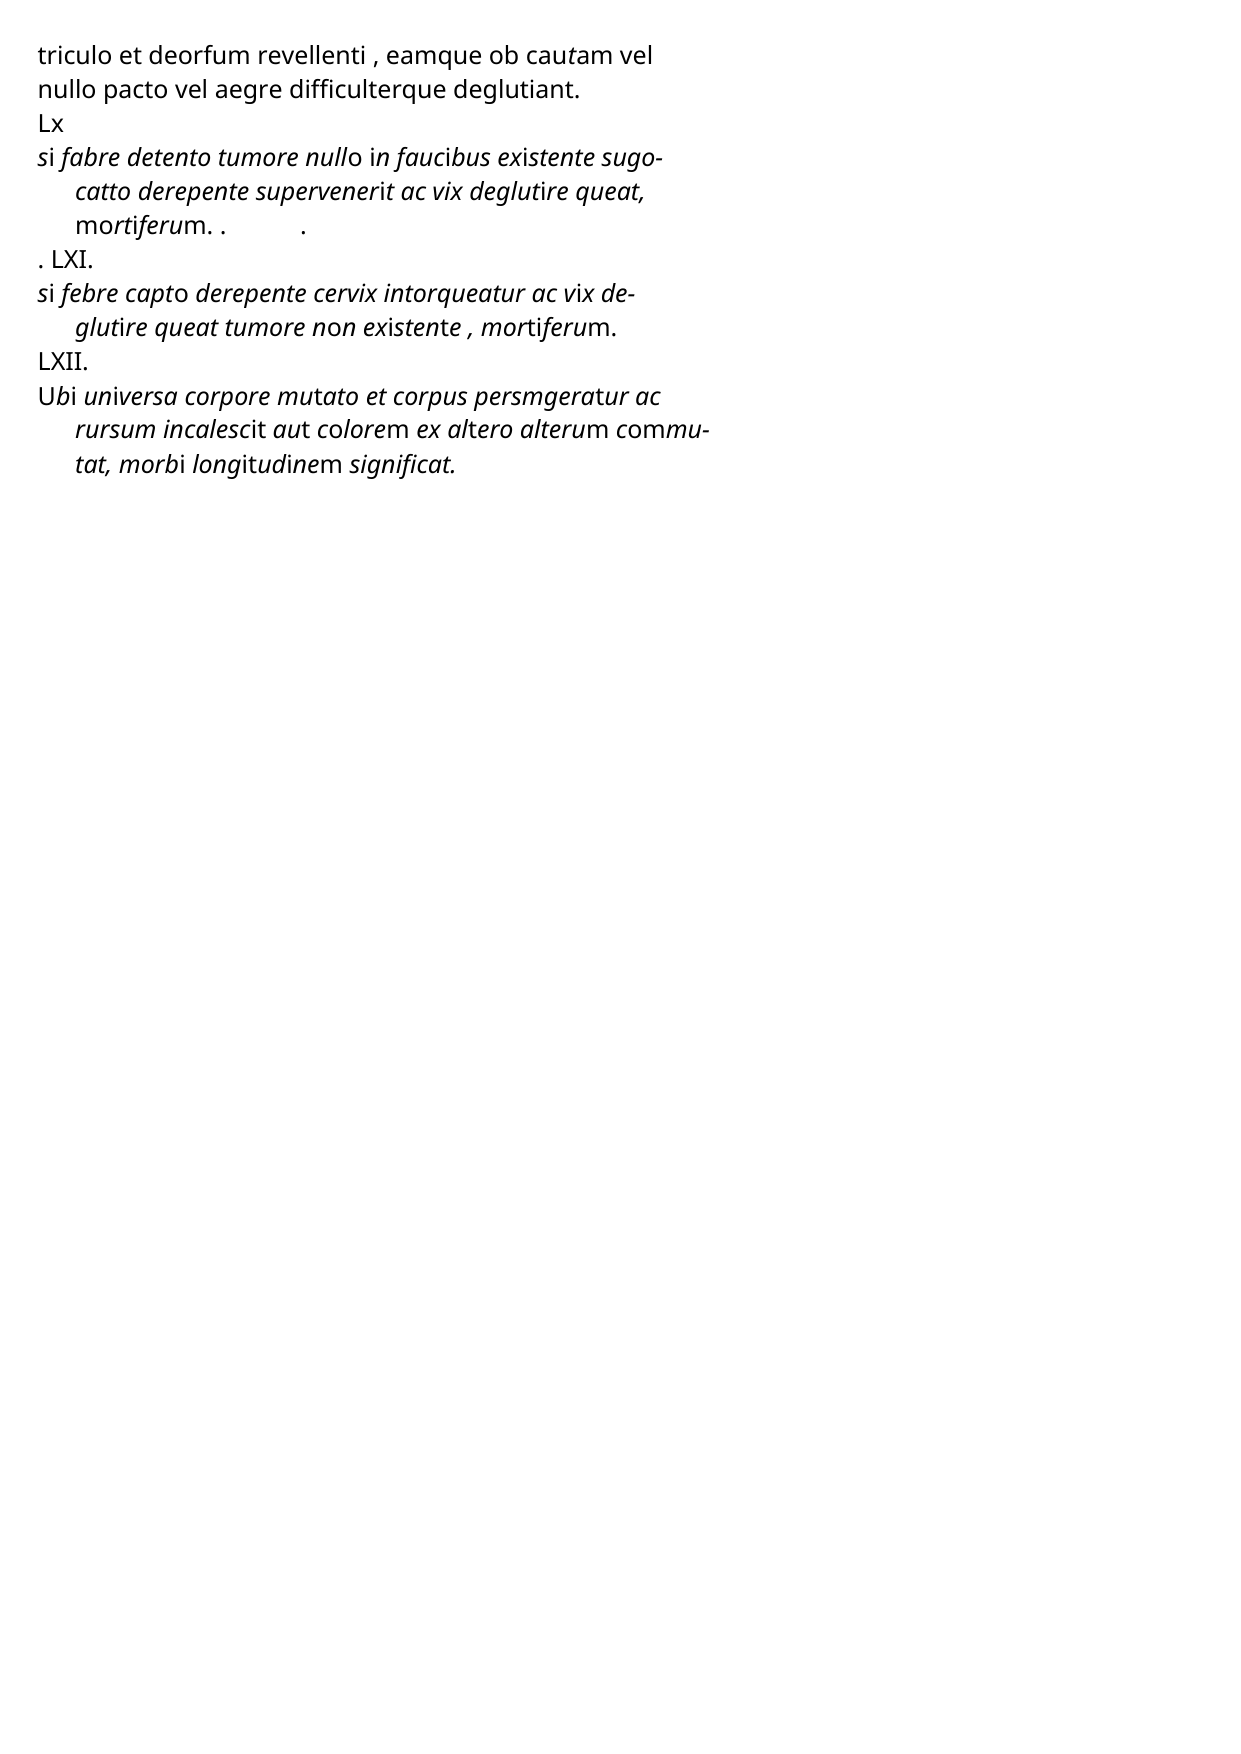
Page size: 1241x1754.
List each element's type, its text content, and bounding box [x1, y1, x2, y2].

text LXII. [37, 344, 1203, 378]
text Ubi universa corpore mutato et corpus persmgeratur ac rursum incalescit aut colorem ex altero alterum commu- tat, morbi longitudinem significat. [37, 378, 1203, 480]
text si fabre detento tumore nullo in faucibus existente sugo- catto derepente supervenerit ac vix deglutire queat, mortiferum. . . [37, 140, 1203, 242]
text si febre capto derepente cervix intorqueatur ac vix de- glutire queat tumore non existente , mortiferum. [37, 276, 1203, 344]
text . LXI. [37, 242, 1203, 276]
text Lx [37, 106, 1203, 140]
text triculo et deorfum revellenti , eamque ob cautam vel nullo pacto vel aegre difficulterque deglutiant. [37, 37, 1203, 106]
